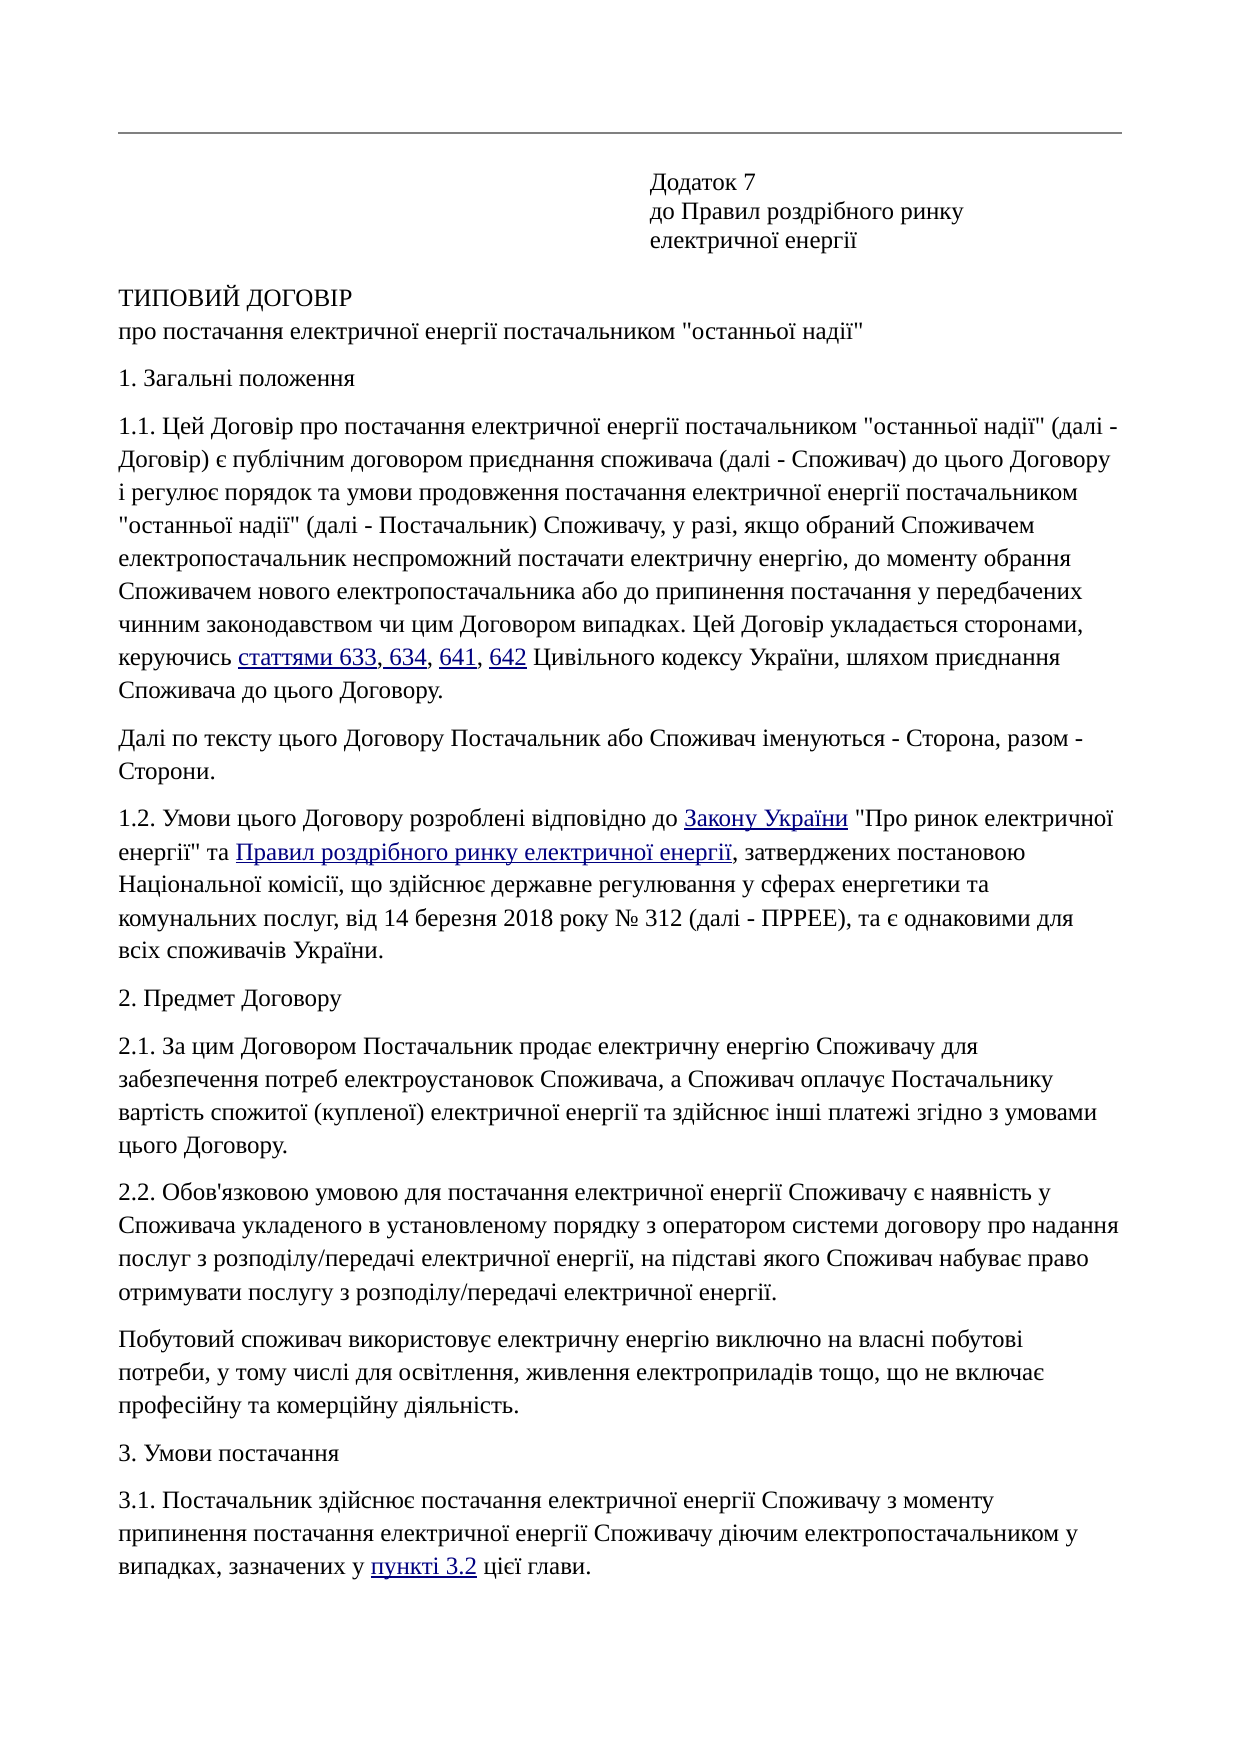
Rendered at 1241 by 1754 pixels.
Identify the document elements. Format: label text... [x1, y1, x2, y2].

text ТИПОВИЙ ДОГОВІР про постачання електричної енергії постачальником "останньої надії" [118, 283, 1122, 345]
text 2. Предмет Договору [118, 983, 1122, 1012]
table_header Додаток 7 до Правил роздрібного ринку електричної енергії [650, 167, 1122, 283]
text 2.2. Обов'язковою умовою для постачання електричної енергії Споживачу є наявність у Споживача укладеного в установленому порядку з оператором системи договору про надання послуг з розподілу/передачі електричної енергії, на підставі якого Споживач набуває право отримувати послугу з розподілу/передачі електричної енергії. [118, 1177, 1122, 1305]
table_header [118, 167, 649, 283]
text 1. Загальні положення [118, 363, 1122, 392]
text 1.1. Цей Договір про постачання електричної енергії постачальником "останньої надії" (далі - Договір) є публічним договором приєднання споживача (далі - Споживач) до цього Договору і регулює порядок та умови продовження постачання електричної енергії постачальником "останньої надії" (далі - Постачальник) Споживачу, у разі, якщо обраний Споживачем електропостачальник неспроможний постачати електричну енергію, до моменту обрання Споживачем нового електропостачальника або до припинення постачання у передбачених чинним законодавством чи цим Договором випадках. Цей Договір укладається сторонами, керуючись статтями 633, 634, 641, 642 Цивільного кодексу України, шляхом приєднання Споживача до цього Договору. [118, 411, 1122, 704]
text 3.1. Постачальник здійснює постачання електричної енергії Споживачу з моменту припинення постачання електричної енергії Споживачу діючим електропостачальником у випадках, зазначених у пункті 3.2 цієї глави. [118, 1485, 1122, 1580]
text Далі по тексту цього Договору Постачальник або Споживач іменуються - Сторона, разом - Сторони. [118, 723, 1122, 785]
text 1.2. Умови цього Договору розроблені відповідно до Закону України "Про ринок електричної енергії" та Правил роздрібного ринку електричної енергії, затверджених постановою Національної комісії, що здійснює державне регулювання у сферах енергетики та комунальних послуг, від 14 березня 2018 року № 312 (далі - ПРРЕЕ), та є однаковими для всіх споживачів України. [118, 803, 1122, 964]
text Побутовий споживач використовує електричну енергію виключно на власні побутові потреби, у тому числі для освітлення, живлення електроприладів тощо, що не включає професійну та комерційну діяльність. [118, 1324, 1122, 1419]
text 2.1. За цим Договором Постачальник продає електричну енергію Споживачу для забезпечення потреб електроустановок Споживача, а Споживач оплачує Постачальнику вартість спожитої (купленої) електричної енергії та здійснює інші платежі згідно з умовами цього Договору. [118, 1031, 1122, 1159]
text 3. Умови постачання [118, 1438, 1122, 1467]
